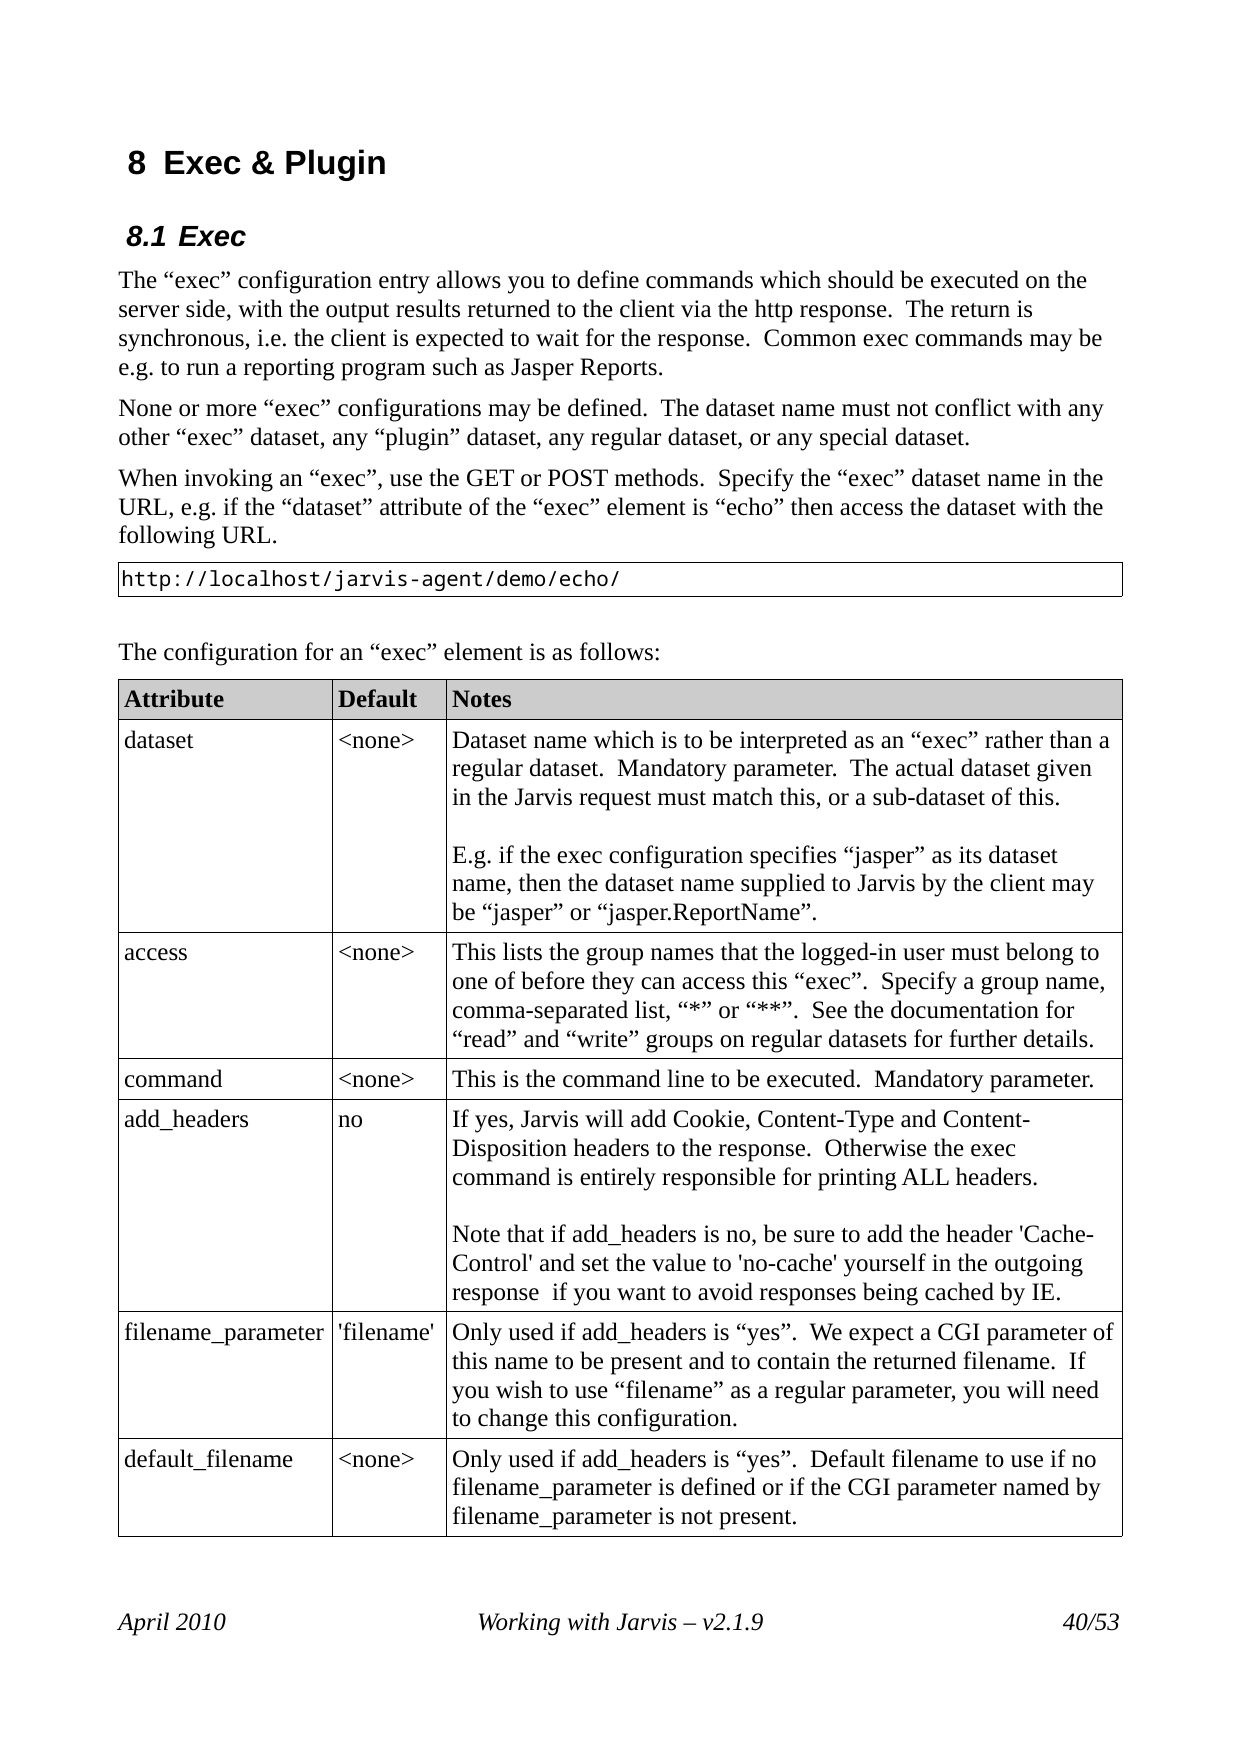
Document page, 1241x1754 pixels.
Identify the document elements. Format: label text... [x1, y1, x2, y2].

table_cell Only used if add_headers is “yes”. We expect a CGI parameter of this name to be present and to contain the returned filename. If you wish to use “filename” as a regular parameter, you will need to change this configuration. [447, 1312, 1122, 1438]
table_cell Dataset name which is to be interpreted as an “exec” rather than a regular dataset. Mandatory parameter. The actual dataset given in the Jarvis request must match this, or a sub-dataset of this. E.g. if the exec configuration specifies “jasper” as its dataset name, then the dataset name supplied to Jarvis by the client may be “jasper” or “jasper.ReportName”. [447, 720, 1122, 932]
table_cell This lists the group names that the logged-in user must belong to one of before they can access this “exec”. Specify a group name, comma-separated list, “*” or “**”. See the documentation for “read” and “write” groups on regular datasets for further details. [447, 933, 1122, 1058]
text None or more “exec” configurations may be defined. The dataset name must not conflict with any other “exec” dataset, any “plugin” dataset, any regular dataset, or any special dataset. [118, 393, 1122, 450]
text The configuration for an “exec” element is as follows: [118, 637, 1122, 666]
table_cell If yes, Jarvis will add Cookie, Content-Type and Content-Disposition headers to the response. Otherwise the exec command is entirely responsible for printing ALL headers. Note that if add_headers is no, be sure to add the header 'Cache-Control' and set the value to 'no-cache' yourself in the outgoing response if you want to avoid responses being cached by IE. [447, 1100, 1122, 1311]
table_cell dataset [119, 720, 332, 932]
table_cell <none> [333, 933, 446, 1058]
subtitle Exec [118, 219, 1122, 253]
table_cell <none> [333, 1059, 446, 1098]
table_header Notes [447, 680, 1122, 719]
subtitle Exec & Plugin [118, 143, 1122, 182]
text http://localhost/jarvis-agent/demo/echo/ [119, 563, 1122, 596]
text When invoking an “exec”, use the GET or POST methods. Specify the “exec” dataset name in the URL, e.g. if the “dataset” attribute of the “exec” element is “echo” then access the dataset with the following URL. [118, 463, 1122, 549]
table_cell access [119, 933, 332, 1058]
table_cell Only used if add_headers is “yes”. Default filename to use if no filename_parameter is defined or if the CGI parameter named by filename_parameter is not present. [447, 1439, 1122, 1536]
table_header Default [333, 680, 446, 719]
table_cell command [119, 1059, 332, 1098]
table_cell <none> [333, 720, 446, 932]
table_cell default_filename [119, 1439, 332, 1536]
text The “exec” configuration entry allows you to define commands which should be executed on the server side, with the output results returned to the client via the http response. The return is synchronous, i.e. the client is expected to wait for the response. Common exec commands may be e.g. to run a reporting program such as Jasper Reports. [118, 265, 1122, 380]
table_cell <none> [333, 1439, 446, 1536]
table_cell no [333, 1100, 446, 1311]
table_header Attribute [119, 680, 332, 719]
table_cell This is the command line to be executed. Mandatory parameter. [447, 1059, 1122, 1098]
table_cell add_headers [119, 1100, 332, 1311]
table_cell 'filename' [333, 1312, 446, 1438]
table_cell filename_parameter [119, 1312, 332, 1438]
